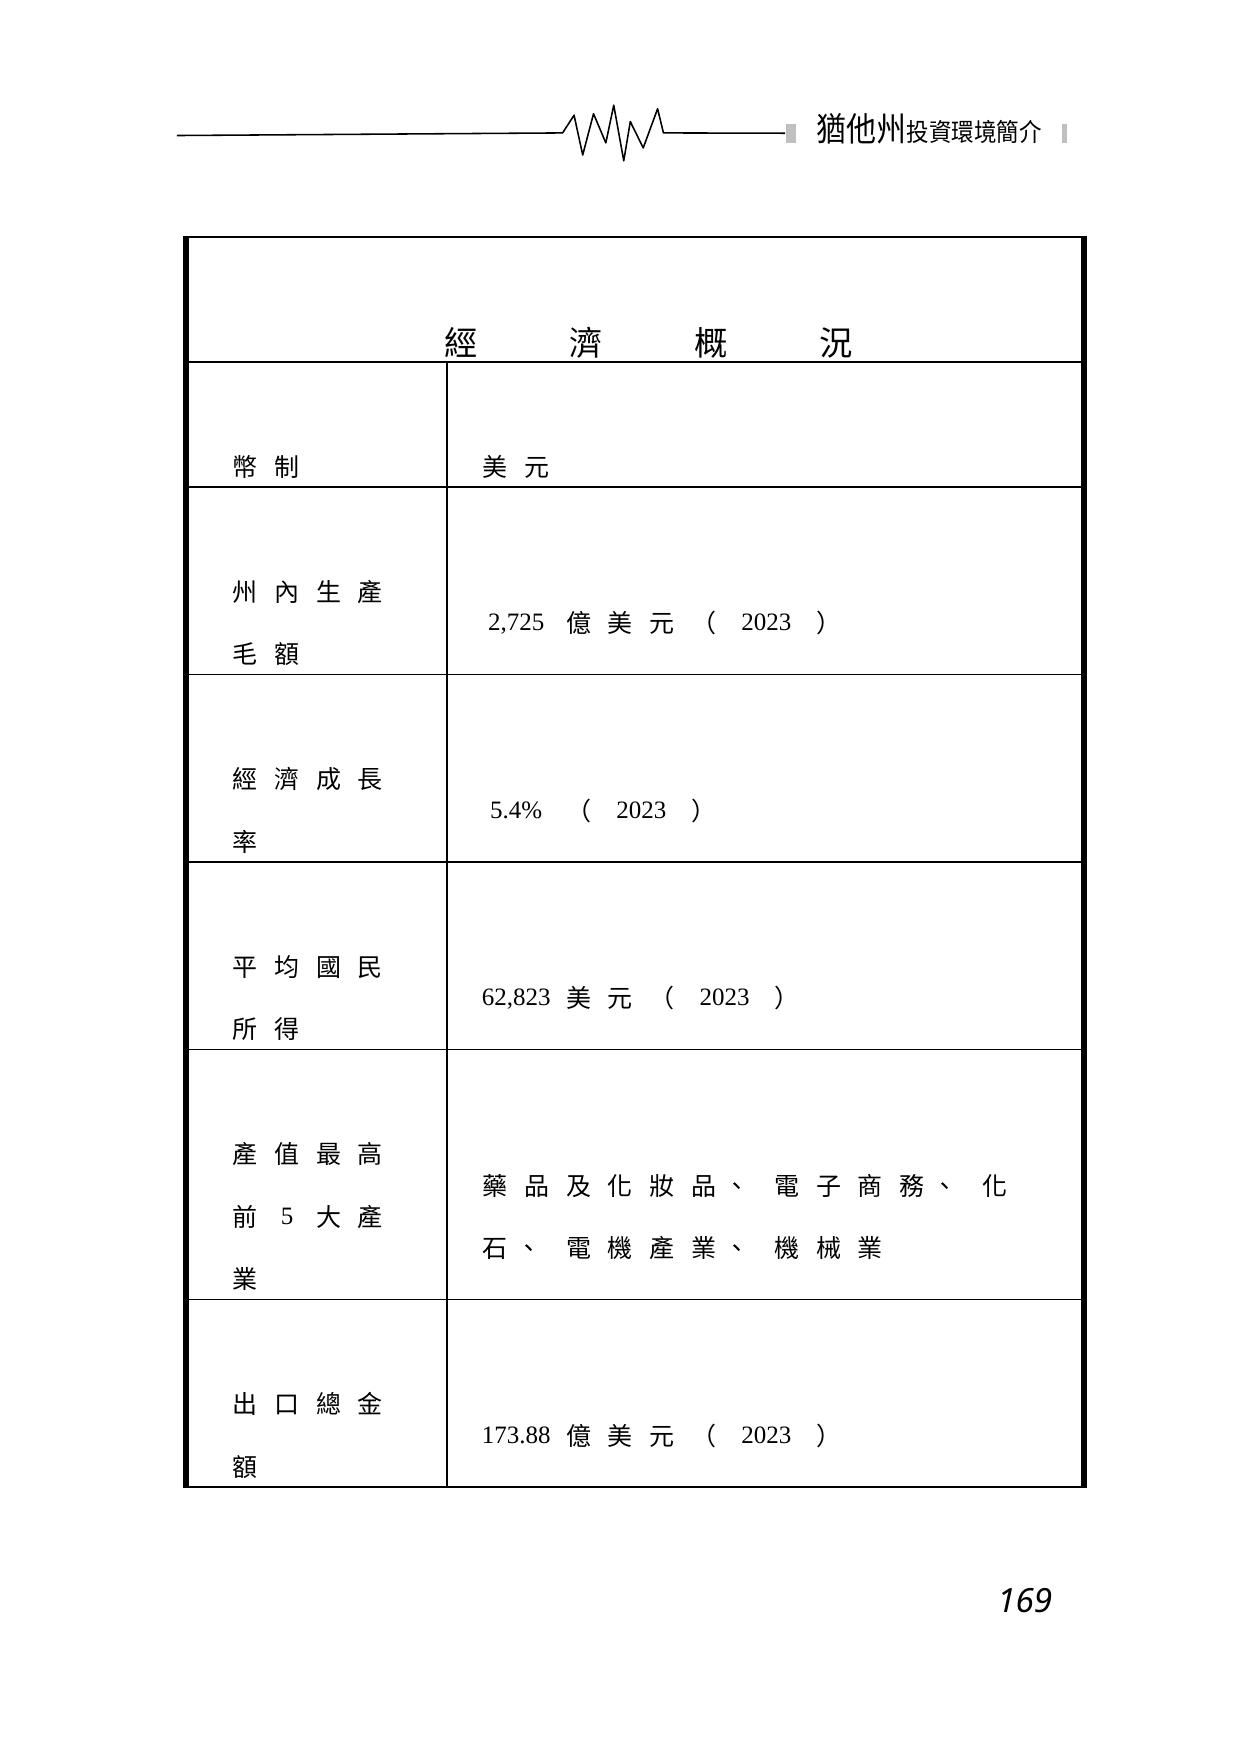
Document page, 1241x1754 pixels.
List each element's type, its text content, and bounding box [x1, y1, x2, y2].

table_cell 美元 [448, 363, 1081, 486]
table_cell 經濟成長率 [189, 675, 446, 861]
table_cell 幣制 [189, 363, 446, 486]
table_cell 平均國民所得 [189, 863, 446, 1049]
table_cell 產值最高前5大產業 [189, 1050, 446, 1299]
table_cell 173.88億美元（2023） [448, 1300, 1081, 1486]
table_cell 藥品及化妝品、電子商務、化石、電機產業、機械業 [448, 1050, 1081, 1299]
table_cell 2,725億美元（2023） [448, 488, 1081, 674]
table_cell 出口總金額 [189, 1300, 446, 1486]
table_cell 62,823美元（2023） [448, 863, 1081, 1049]
table_cell 經 濟 概 況 [189, 238, 1081, 361]
table_cell 州內生產毛額 [189, 488, 446, 674]
table_cell 5.4%（2023） [448, 675, 1081, 861]
